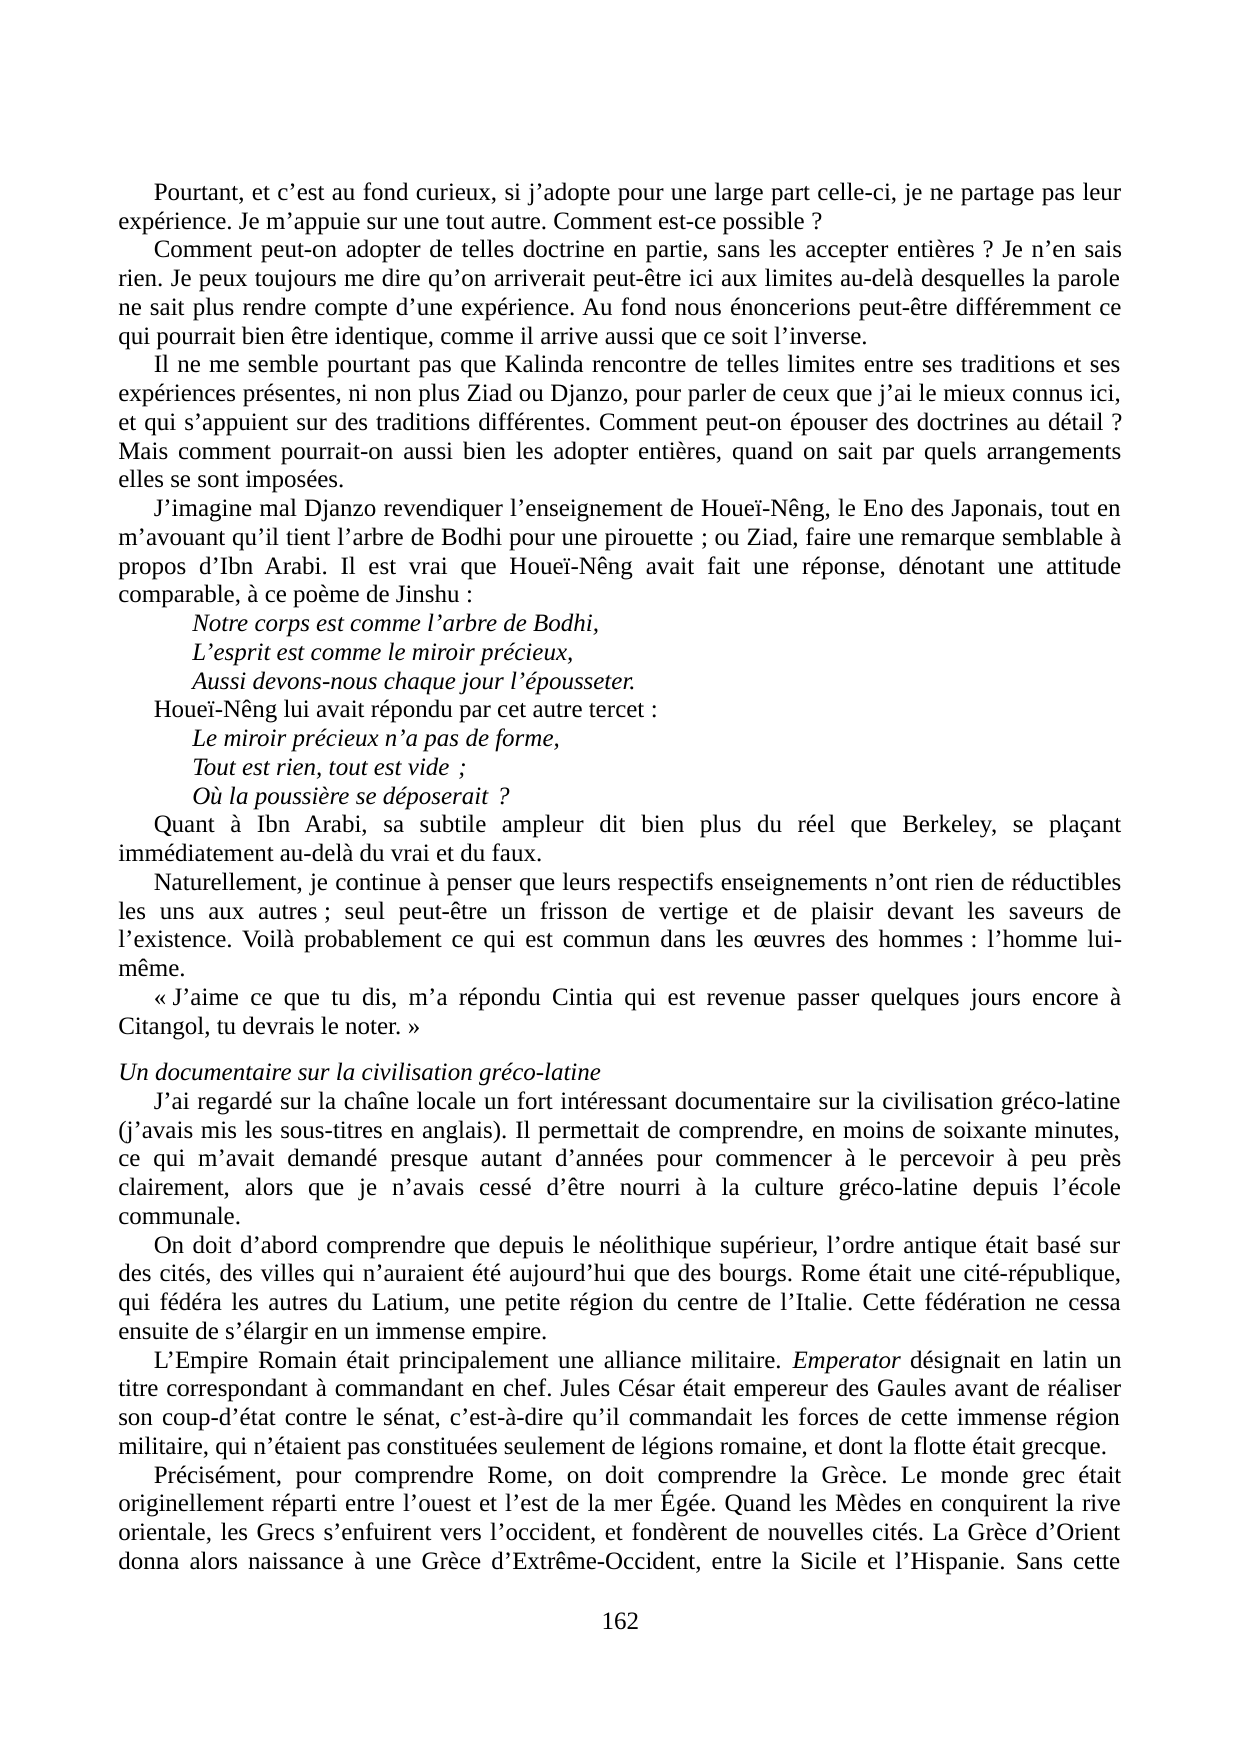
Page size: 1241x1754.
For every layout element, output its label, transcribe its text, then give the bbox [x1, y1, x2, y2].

text Précisément, pour comprendre Rome, on doit comprendre la Grèce. Le monde grec était originellement réparti entre l’ouest et l’est de la mer Égée. Quand les Mèdes en conquirent la rive orientale, les Grecs s’enfuirent vers l’occident, et fondèrent de nouvelles cités. La Grèce d’Orient donna alors naissance à une Grèce d’Extrême-Occident, entre la Sicile et l’Hispanie. Sans cette [118, 1460, 1122, 1575]
subtitle Un documentaire sur la civilisation gréco-latine [118, 1057, 1122, 1086]
text J’ai regardé sur la chaîne locale un fort intéressant documentaire sur la civilisation gréco-latine (j’avais mis les sous-titres en anglais). Il permettait de comprendre, en moins de soixante minutes, ce qui m’avait demandé presque autant d’années pour commencer à le percevoir à peu près clairement, alors que je n’avais cessé d’être nourri à la culture gréco-latine depuis l’école communale. [118, 1086, 1122, 1230]
text Où la poussière se déposerait ? [118, 781, 1122, 809]
text On doit d’abord comprendre que depuis le néolithique supérieur, l’ordre antique était basé sur des cités, des villes qui n’auraient été aujourd’hui que des bourgs. Rome était une cité-république, qui fédéra les autres du Latium, une petite région du centre de l’Italie. Cette fédération ne cessa ensuite de s’élargir en un immense empire. [118, 1230, 1122, 1345]
text J’imagine mal Djanzo revendiquer l’enseignement de Houeï-Nêng, le Eno des Japonais, tout en m’avouant qu’il tient l’arbre de Bodhi pour une pirouette ; ou Ziad, faire une remarque semblable à propos d’Ibn Arabi. Il est vrai que Houeï-Nêng avait fait une réponse, dénotant une attitude comparable, à ce poème de Jinshu : [118, 493, 1122, 608]
text Pourtant, et c’est au fond curieux, si j’adopte pour une large part celle-ci, je ne partage pas leur expérience. Je m’appuie sur une tout autre. Comment est-ce possible ? [118, 177, 1122, 234]
text Houeï-Nêng lui avait répondu par cet autre tercet : [118, 694, 1122, 723]
text Comment peut-on adopter de telles doctrine en partie, sans les accepter entières ? Je n’en sais rien. Je peux toujours me dire qu’on arriverait peut-être ici aux limites au-delà desquelles la parole ne sait plus rendre compte d’une expérience. Au fond nous énoncerions peut-être différemment ce qui pourrait bien être identique, comme il arrive aussi que ce soit l’inverse. [118, 234, 1122, 349]
text Notre corps est comme l’arbre de Bodhi, [118, 608, 1122, 637]
text L’Empire Romain était principalement une alliance militaire. Emperator désignait en latin un titre correspondant à commandant en chef. Jules César était empereur des Gaules avant de réaliser son coup-d’état contre le sénat, c’est-à-dire qu’il commandait les forces de cette immense région militaire, qui n’étaient pas constituées seulement de légions romaine, et dont la flotte était grecque. [118, 1345, 1122, 1460]
text Tout est rien, tout est vide ; [118, 752, 1122, 781]
text Il ne me semble pourtant pas que Kalinda rencontre de telles limites entre ses traditions et ses expériences présentes, ni non plus Ziad ou Djanzo, pour parler de ceux que j’ai le mieux connus ici, et qui s’appuient sur des traditions différentes. Comment peut-on épouser des doctrines au détail ? Mais comment pourrait-on aussi bien les adopter entières, quand on sait par quels arrangements elles se sont imposées. [118, 349, 1122, 493]
text Le miroir précieux n’a pas de forme, [118, 723, 1122, 752]
text L’esprit est comme le miroir précieux, [118, 637, 1122, 666]
text Aussi devons-nous chaque jour l’épousseter. [118, 666, 1122, 694]
text Quant à Ibn Arabi, sa subtile ampleur dit bien plus du réel que Berkeley, se plaçant immédiatement au-delà du vrai et du faux. [118, 809, 1122, 867]
text « J’aime ce que tu dis, m’a répondu Cintia qui est revenue passer quelques jours encore à Citangol, tu devrais le noter. » [118, 982, 1122, 1039]
text Naturellement, je continue à penser que leurs respectifs enseignements n’ont rien de réductibles les uns aux autres ; seul peut-être un frisson de vertige et de plaisir devant les saveurs de l’existence. Voilà probablement ce qui est commun dans les œuvres des hommes : l’homme lui-même. [118, 867, 1122, 982]
